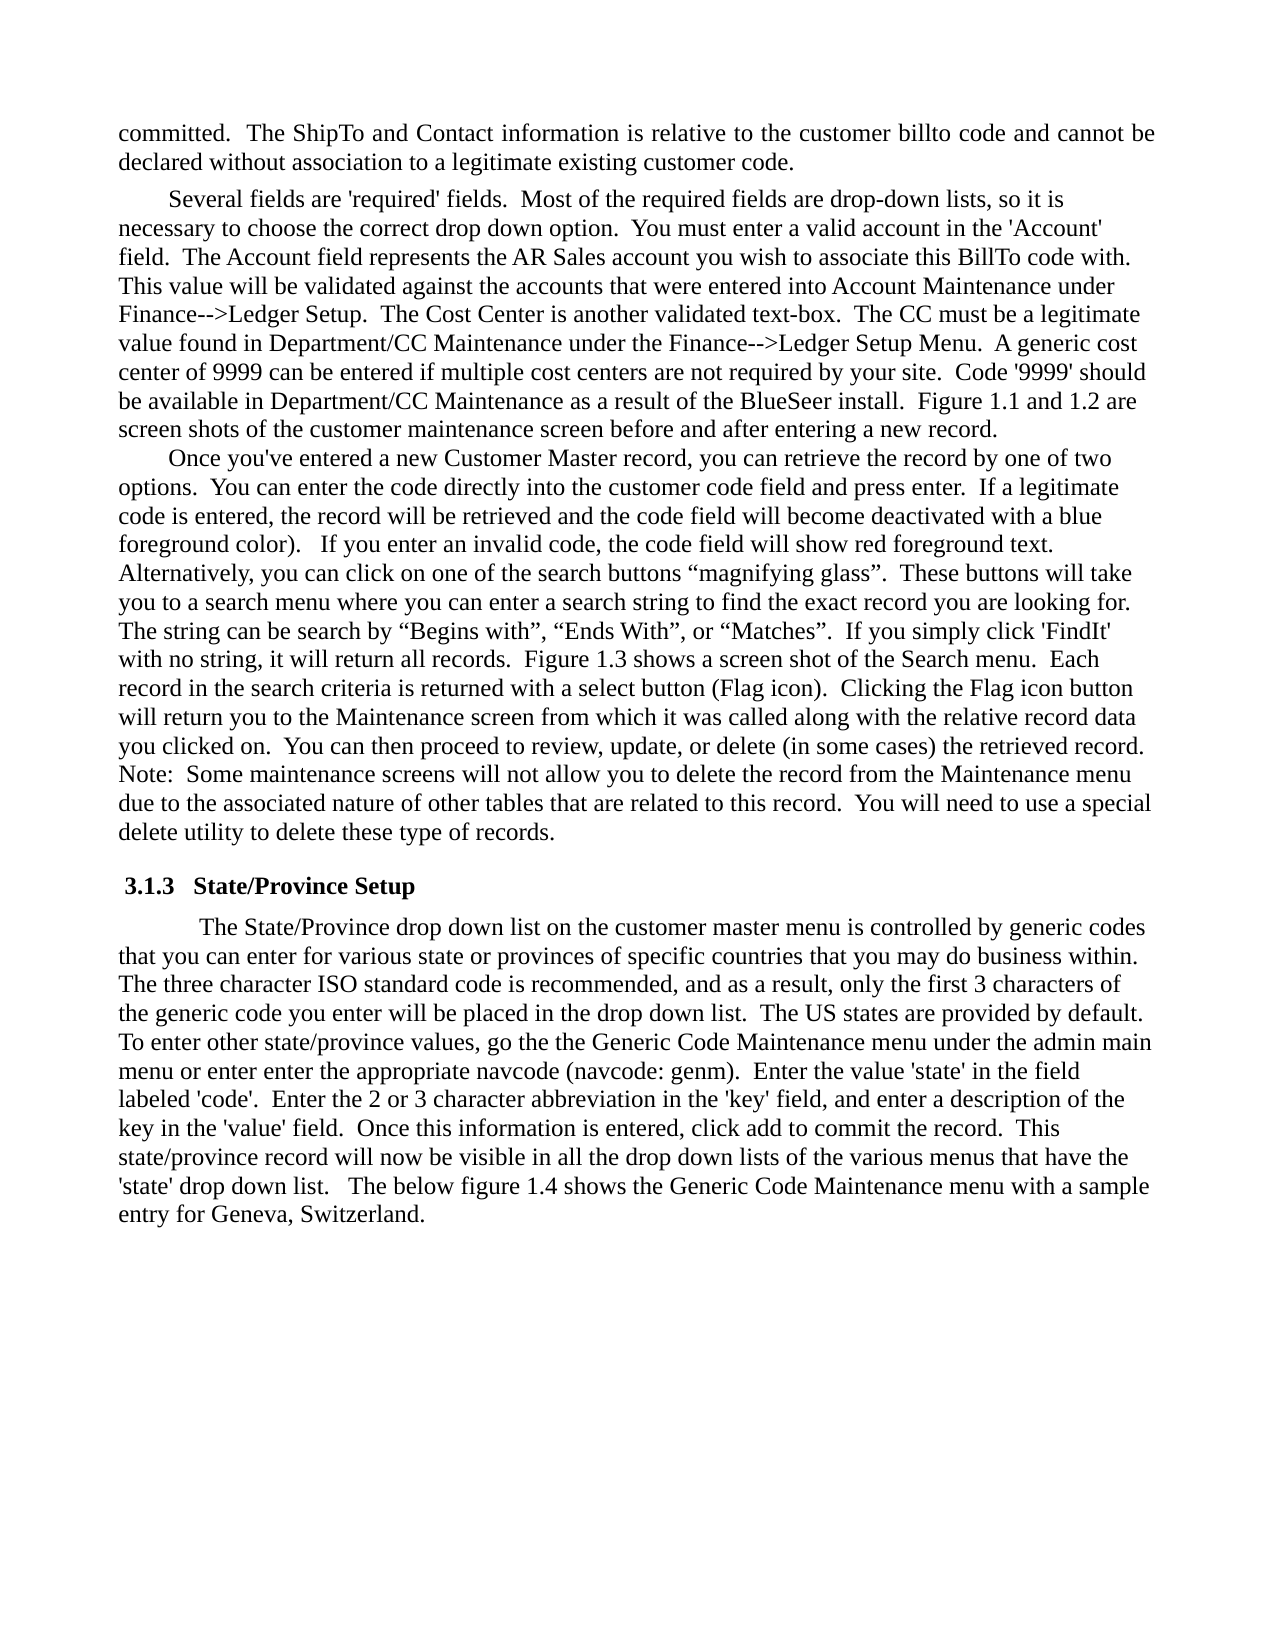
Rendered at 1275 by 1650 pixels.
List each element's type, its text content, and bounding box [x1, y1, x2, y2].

subtitle State/Province Setup [118, 871, 1157, 899]
text committed. The ShipTo and Contact information is relative to the customer billto code and cannot be declared without association to a legitimate existing customer code. [118, 118, 1157, 176]
text Several fields are 'required' fields. Most of the required fields are drop-down lists, so it is necessary to choose the correct drop down option. You must enter a valid account in the 'Account' field. The Account field represents the AR Sales account you wish to associate this BillTo code with. This value will be validated against the accounts that were entered into Account Maintenance under Finance-->Ledger Setup. The Cost Center is another validated text-box. The CC must be a legitimate value found in Department/CC Maintenance under the Finance-->Ledger Setup Menu. A generic cost center of 9999 can be entered if multiple cost centers are not required by your site. Code '9999' should be available in Department/CC Maintenance as a result of the BlueSeer install. Figure 1.1 and 1.2 are screen shots of the customer maintenance screen before and after entering a new record. [118, 184, 1157, 443]
text The State/Province drop down list on the customer master menu is controlled by generic codes that you can enter for various state or provinces of specific countries that you may do business within. The three character ISO standard code is recommended, and as a result, only the first 3 characters of the generic code you enter will be placed in the drop down list. The US states are provided by default. To enter other state/province values, go the the Generic Code Maintenance menu under the admin main menu or enter enter the appropriate navcode (navcode: genm). Enter the value 'state' in the field labeled 'code'. Enter the 2 or 3 character abbreviation in the 'key' field, and enter a description of the key in the 'value' field. Once this information is entered, click add to commit the record. This state/province record will now be visible in all the drop down lists of the various menus that have the 'state' drop down list. The below figure 1.4 shows the Generic Code Maintenance menu with a sample entry for Geneva, Switzerland. [118, 912, 1157, 1228]
text Once you've entered a new Customer Master record, you can retrieve the record by one of two options. You can enter the code directly into the customer code field and press enter. If a legitimate code is entered, the record will be retrieved and the code field will become deactivated with a blue foreground color). If you enter an invalid code, the code field will show red foreground text. Alternatively, you can click on one of the search buttons “magnifying glass”. These buttons will take you to a search menu where you can enter a search string to find the exact record you are looking for. The string can be search by “Begins with”, “Ends With”, or “Matches”. If you simply click 'FindIt' with no string, it will return all records. Figure 1.3 shows a screen shot of the Search menu. Each record in the search criteria is returned with a select button (Flag icon). Clicking the Flag icon button will return you to the Maintenance screen from which it was called along with the relative record data you clicked on. You can then proceed to review, update, or delete (in some cases) the retrieved record. Note: Some maintenance screens will not allow you to delete the record from the Maintenance menu due to the associated nature of other tables that are related to this record. You will need to use a special delete utility to delete these type of records. [118, 443, 1157, 846]
